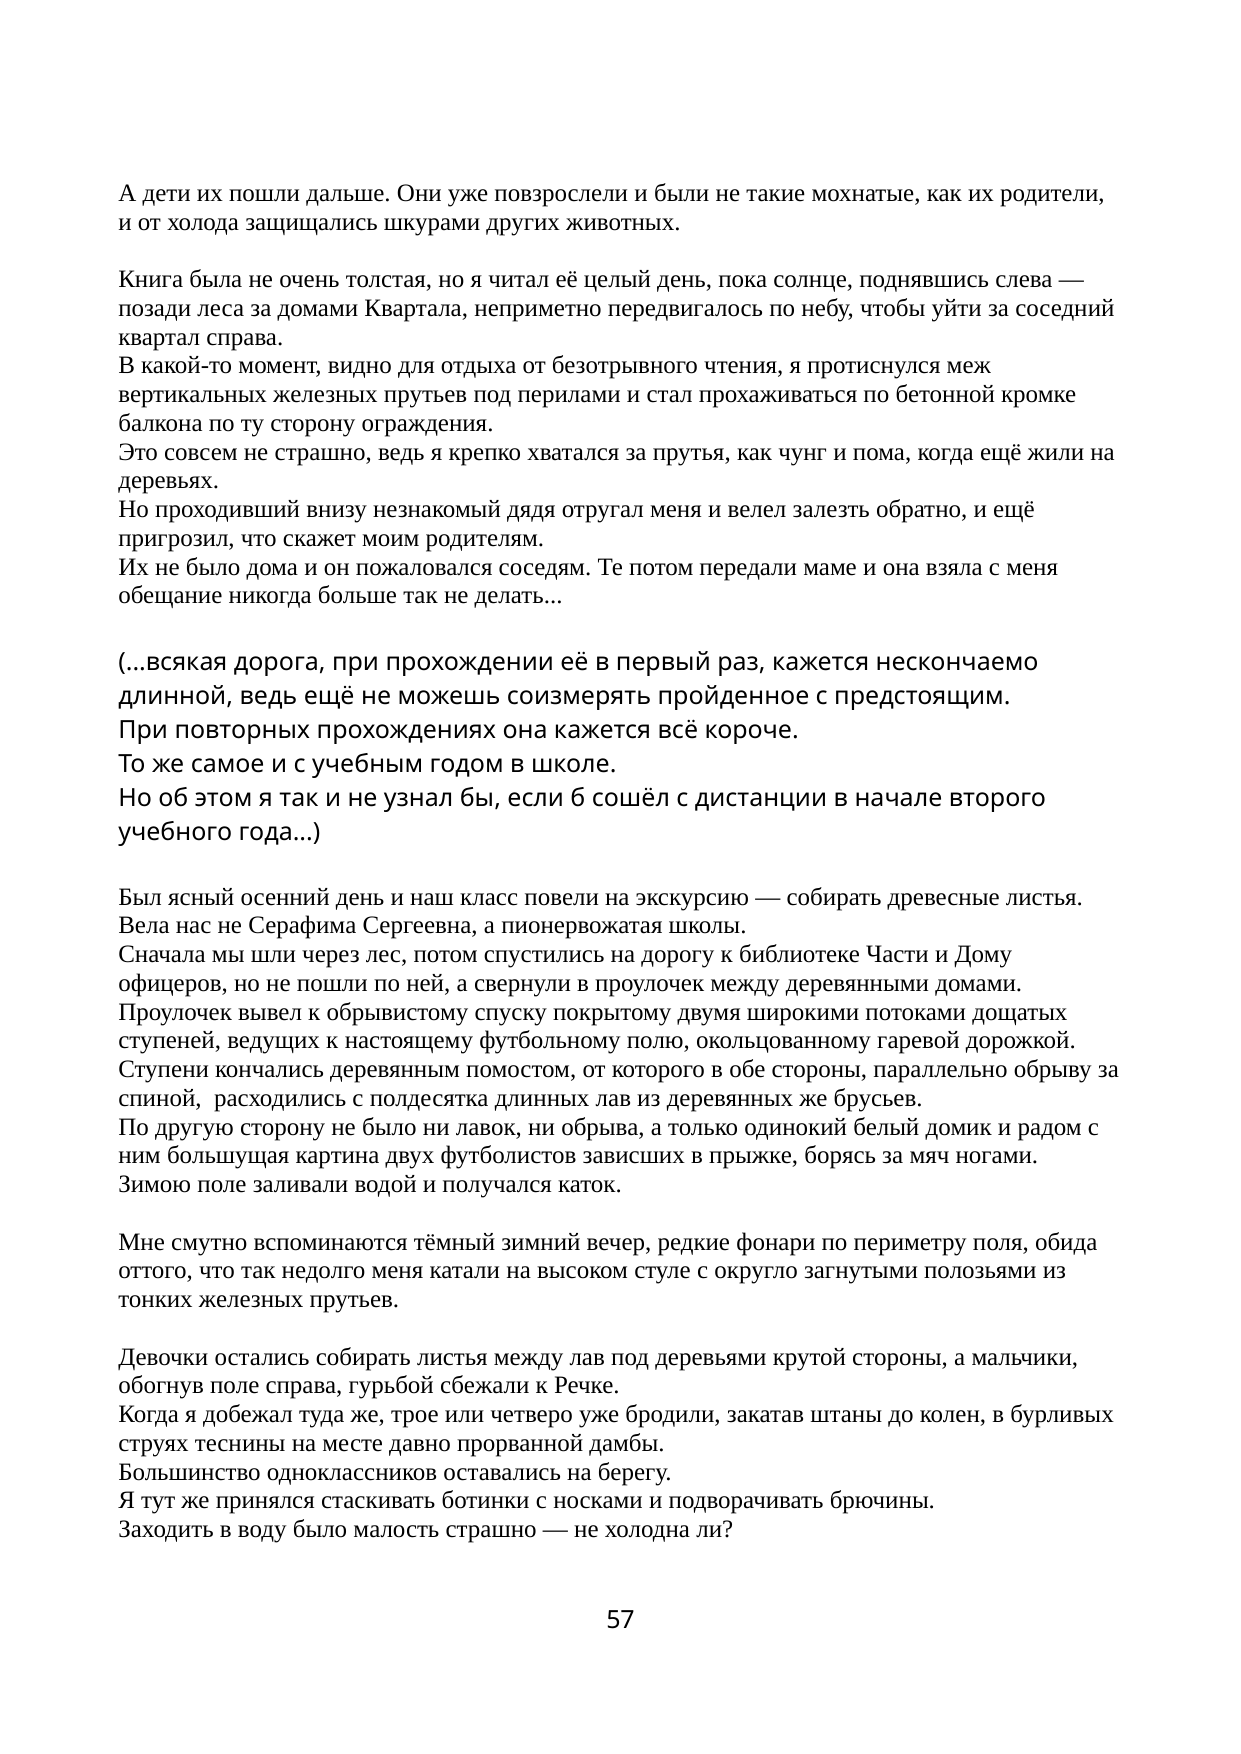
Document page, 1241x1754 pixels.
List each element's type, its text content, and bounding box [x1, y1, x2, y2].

text По другую сторону не было ни лавок, ни обрыва, а только одинокий белый домик и радом с ним большущая картина двух футболистов зависших в прыжке, борясь за мяч ногами. [118, 1112, 1122, 1169]
text Сначала мы шли через лес, потом спустились на дорогу к библиотеке Части и Дому офицеров, но не пошли по ней, а свернули в проулочек между деревянными домами. [118, 939, 1122, 997]
text Большинство одноклассников оставались на берегу. [118, 1457, 1122, 1486]
text В какой-то момент, видно для отдыха от безотрывного чтения, я протиснулся меж вертикальных железных прутьев под перилами и стал прохаживаться по бетонной кромке балкона по ту сторону ограждения. [118, 351, 1122, 437]
text Я тут же принялся стаскивать ботинки с носками и подворачивать брючины. [118, 1486, 1122, 1514]
text Заходить в воду было малость страшно — не холодна ли? [118, 1514, 1122, 1543]
text Мне смутно вспоминаются тёмный зимний вечер, редкие фонари по периметру поля, обида оттого, что так недолго меня катали на высоком стуле с округло загнутыми полозьями из тонких железных прутьев. [118, 1227, 1122, 1313]
text А дети их пошли дальше. Они уже повзрослели и были не такие мохнатые, как их родители, и от холода защищались шкурами других животных. [118, 178, 1122, 236]
text (...всякая дорога, при прохождении её в первый раз, кажется нескончаемо длинной, ведь ещё не можешь соизмерять пройденное с предстоящим. [118, 643, 1122, 712]
text Ступени кончались деревянным помостом, от которого в обе стороны, параллельно обрыву за спиной, расходились с полдесятка длинных лав из деревянных же брусьев. [118, 1054, 1122, 1112]
text Вела нас не Серафима Сергеевна, а пионервожатая школы. [118, 911, 1122, 939]
text Книга была не очень толстая, но я читал её целый день, пока солнце, поднявшись слева — позади леса за домами Квартала, неприметно передвигалось по небу, чтобы уйти за соседний квартал справа. [118, 264, 1122, 351]
text Проулочек вывел к обрывистому спуску покрытому двумя широкими потоками дощатых ступеней, ведущих к настоящему футбольному полю, окольцованному гаревой дорожкой. [118, 997, 1122, 1054]
text Был ясный осенний день и наш класс повели на экскурсию — собирать древесные листья. [118, 882, 1122, 911]
text Но проходивший внизу незнакомый дядя отругал меня и велел залезть обратно, и ещё пригрозил, что скажет моим родителям. [118, 494, 1122, 552]
text Девочки остались собирать листья между лав под деревьями крутой стороны, а мальчики, обогнув поле справа, гурьбой сбежали к Речке. [118, 1342, 1122, 1399]
text То же самое и с учебным годом в школе. [118, 746, 1122, 780]
text Это совсем не страшно, ведь я крепко хватался за прутья, как чунг и пома, когда ещё жили на деревьях. [118, 437, 1122, 494]
text При повторных прохождениях она кажется всё короче. [118, 712, 1122, 746]
text Зимою поле заливали водой и получался каток. [118, 1169, 1122, 1198]
text Когда я добежал туда же, трое или четверо уже бродили, закатав штаны до колен, в бурливых струях теснины на месте давно прорванной дамбы. [118, 1399, 1122, 1457]
text Их не было дома и он пожаловался соседям. Те потом передали маме и она взяла с меня обещание никогда больше так не делать... [118, 552, 1122, 609]
text Но об этом я так и не узнал бы, если б сошёл с дистанции в начале второго учебного года...) [118, 780, 1122, 848]
